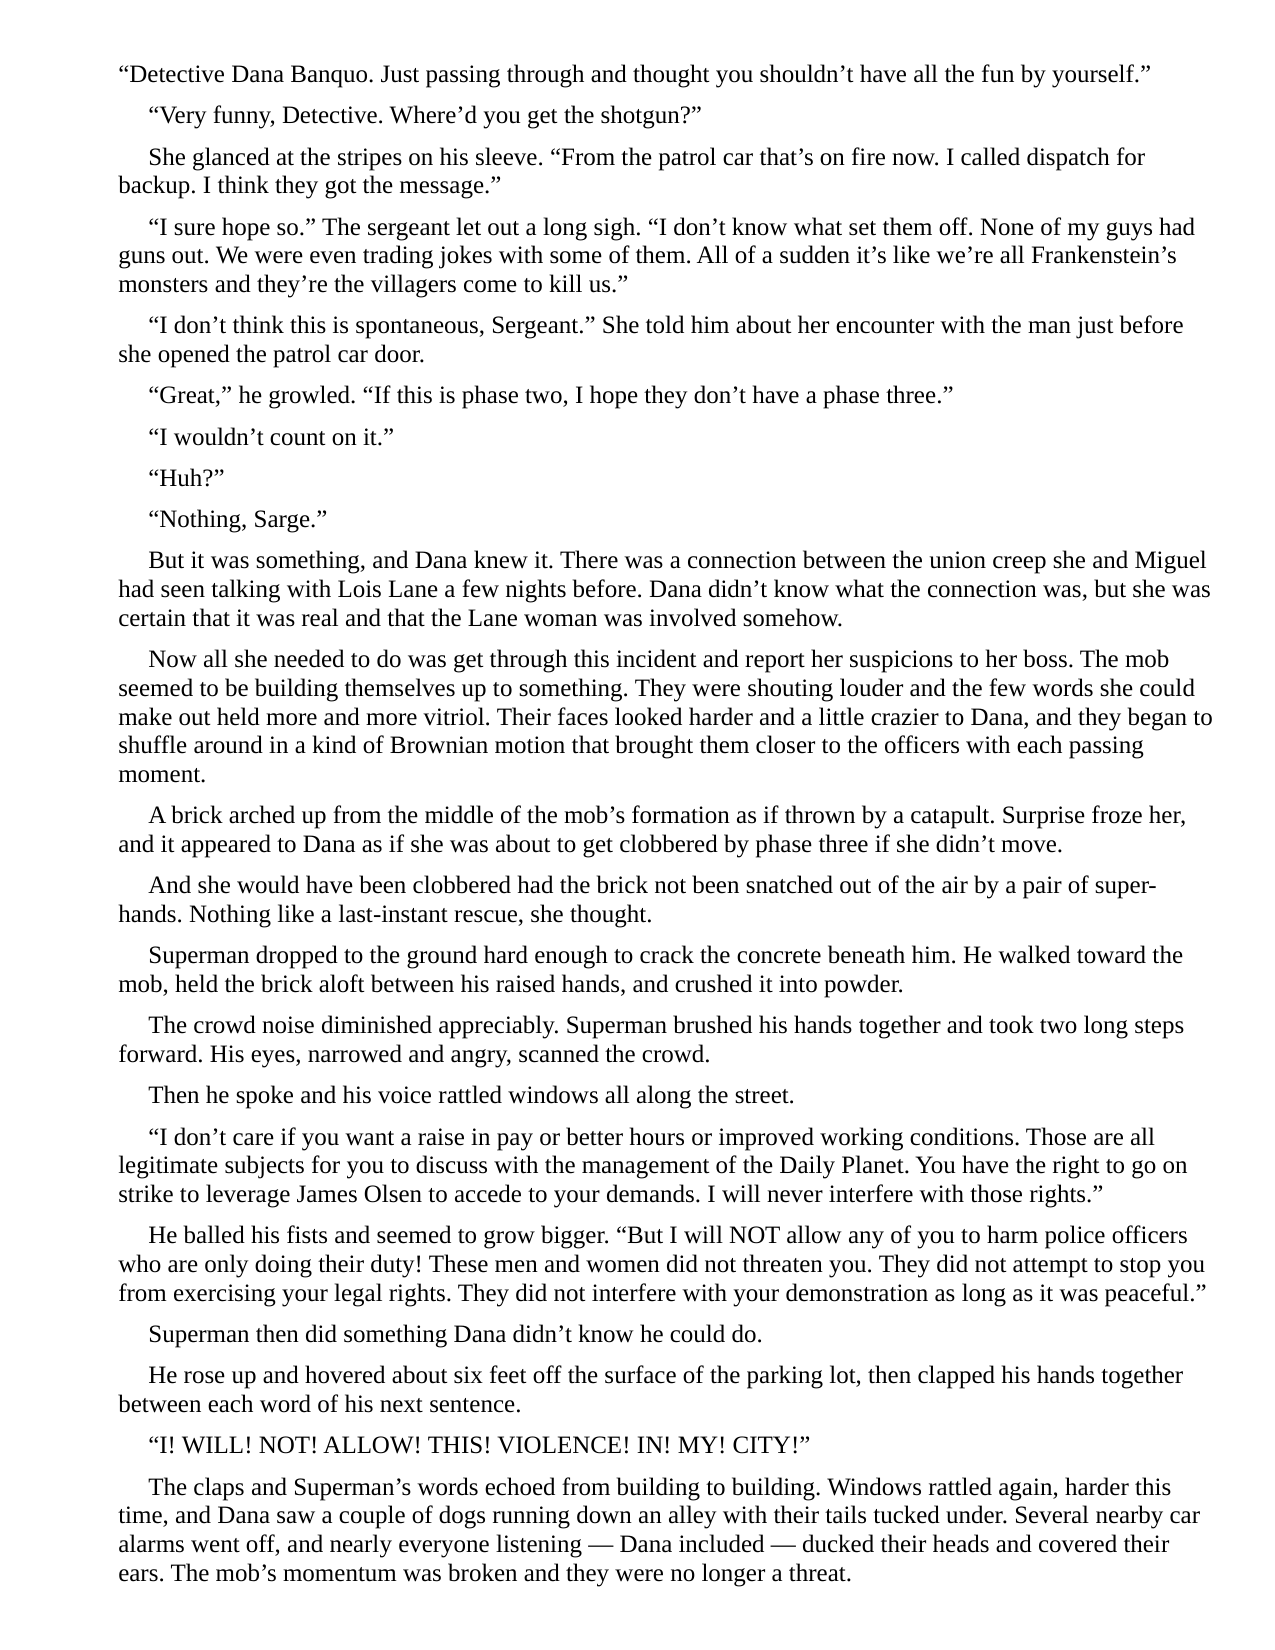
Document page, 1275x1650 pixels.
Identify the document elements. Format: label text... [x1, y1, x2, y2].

text Superman then did something Dana didn’t know he could do. [118, 1319, 1216, 1348]
text “Nothing, Sarge.” [118, 504, 1216, 533]
text “I sure hope so.” The sergeant let out a long sigh. “I don’t know what set them off. None of my guys had guns out. We were even trading jokes with some of them. All of a sudden it’s like we’re all Frankenstein’s monsters and they’re the villagers come to kill us.” [118, 212, 1216, 298]
text Then he spoke and his voice rattled windows all along the street. [118, 1080, 1216, 1109]
text The claps and Superman’s words echoed from building to building. Windows rattled again, harder this time, and Dana saw a couple of dogs running down an alley with their tails tucked under. Several nearby car alarms went off, and nearly everyone listening — Dana included — ducked their heads and covered their ears. The mob’s momentum was broken and they were no longer a threat. [118, 1472, 1216, 1587]
text She glanced at the stripes on his sleeve. “From the patrol car that’s on fire now. I called dispatch for backup. I think they got the message.” [118, 142, 1216, 199]
text “Detective Dana Banquo. Just passing through and thought you shouldn’t have all the fun by yourself.” [118, 59, 1216, 88]
text He balled his fists and seemed to grow bigger. “But I will NOT allow any of you to harm police officers who are only doing their duty! These men and women did not threaten you. They did not attempt to stop you from exercising your legal rights. They did not interfere with your demonstration as long as it was peaceful.” [118, 1220, 1216, 1307]
text And she would have been clobbered had the brick not been snatched out of the air by a pair of super-hands. Nothing like a last-instant rescue, she thought. [118, 870, 1216, 928]
text “I don’t care if you want a raise in pay or better hours or improved working conditions. Those are all legitimate subjects for you to discuss with the management of the Daily Planet. You have the right to go on strike to leverage James Olsen to accede to your demands. I will never interfere with those rights.” [118, 1122, 1216, 1208]
text “I don’t think this is spontaneous, Sergeant.” She told him about her encounter with the man just before she opened the patrol car door. [118, 310, 1216, 368]
text Now all she needed to do was get through this incident and report her suspicions to her boss. The mob seemed to be building themselves up to something. They were shouting louder and the few words she could make out held more and more vitriol. Their faces looked harder and a little crazier to Dana, and they began to shuffle around in a kind of Brownian motion that brought them closer to the officers with each passing moment. [118, 644, 1216, 788]
text Superman dropped to the ground hard enough to crack the concrete beneath him. He walked toward the mob, held the brick aloft between his raised hands, and crushed it into powder. [118, 940, 1216, 998]
text The crowd noise diminished appreciably. Superman brushed his hands together and took two long steps forward. His eyes, narrowed and angry, scanned the crowd. [118, 1010, 1216, 1068]
text “Great,” he growled. “If this is phase two, I hope they don’t have a phase three.” [118, 380, 1216, 409]
text “Huh?” [118, 463, 1216, 492]
text “Very funny, Detective. Where’d you get the shotgun?” [118, 100, 1216, 129]
text “I wouldn’t count on it.” [118, 422, 1216, 450]
text He rose up and hovered about six feet off the surface of the parking lot, then clapped his hands together between each word of his next sentence. [118, 1360, 1216, 1418]
text But it was something, and Dana knew it. There was a connection between the union creep she and Miguel had seen talking with Lois Lane a few nights before. Dana didn’t know what the connection was, but she was certain that it was real and that the Lane woman was involved somehow. [118, 545, 1216, 632]
text “I! WILL! NOT! ALLOW! THIS! VIOLENCE! IN! MY! CITY!” [118, 1430, 1216, 1459]
text A brick arched up from the middle of the mob’s formation as if thrown by a catapult. Surprise froze her, and it appeared to Dana as if she was about to get clobbered by phase three if she didn’t move. [118, 800, 1216, 858]
